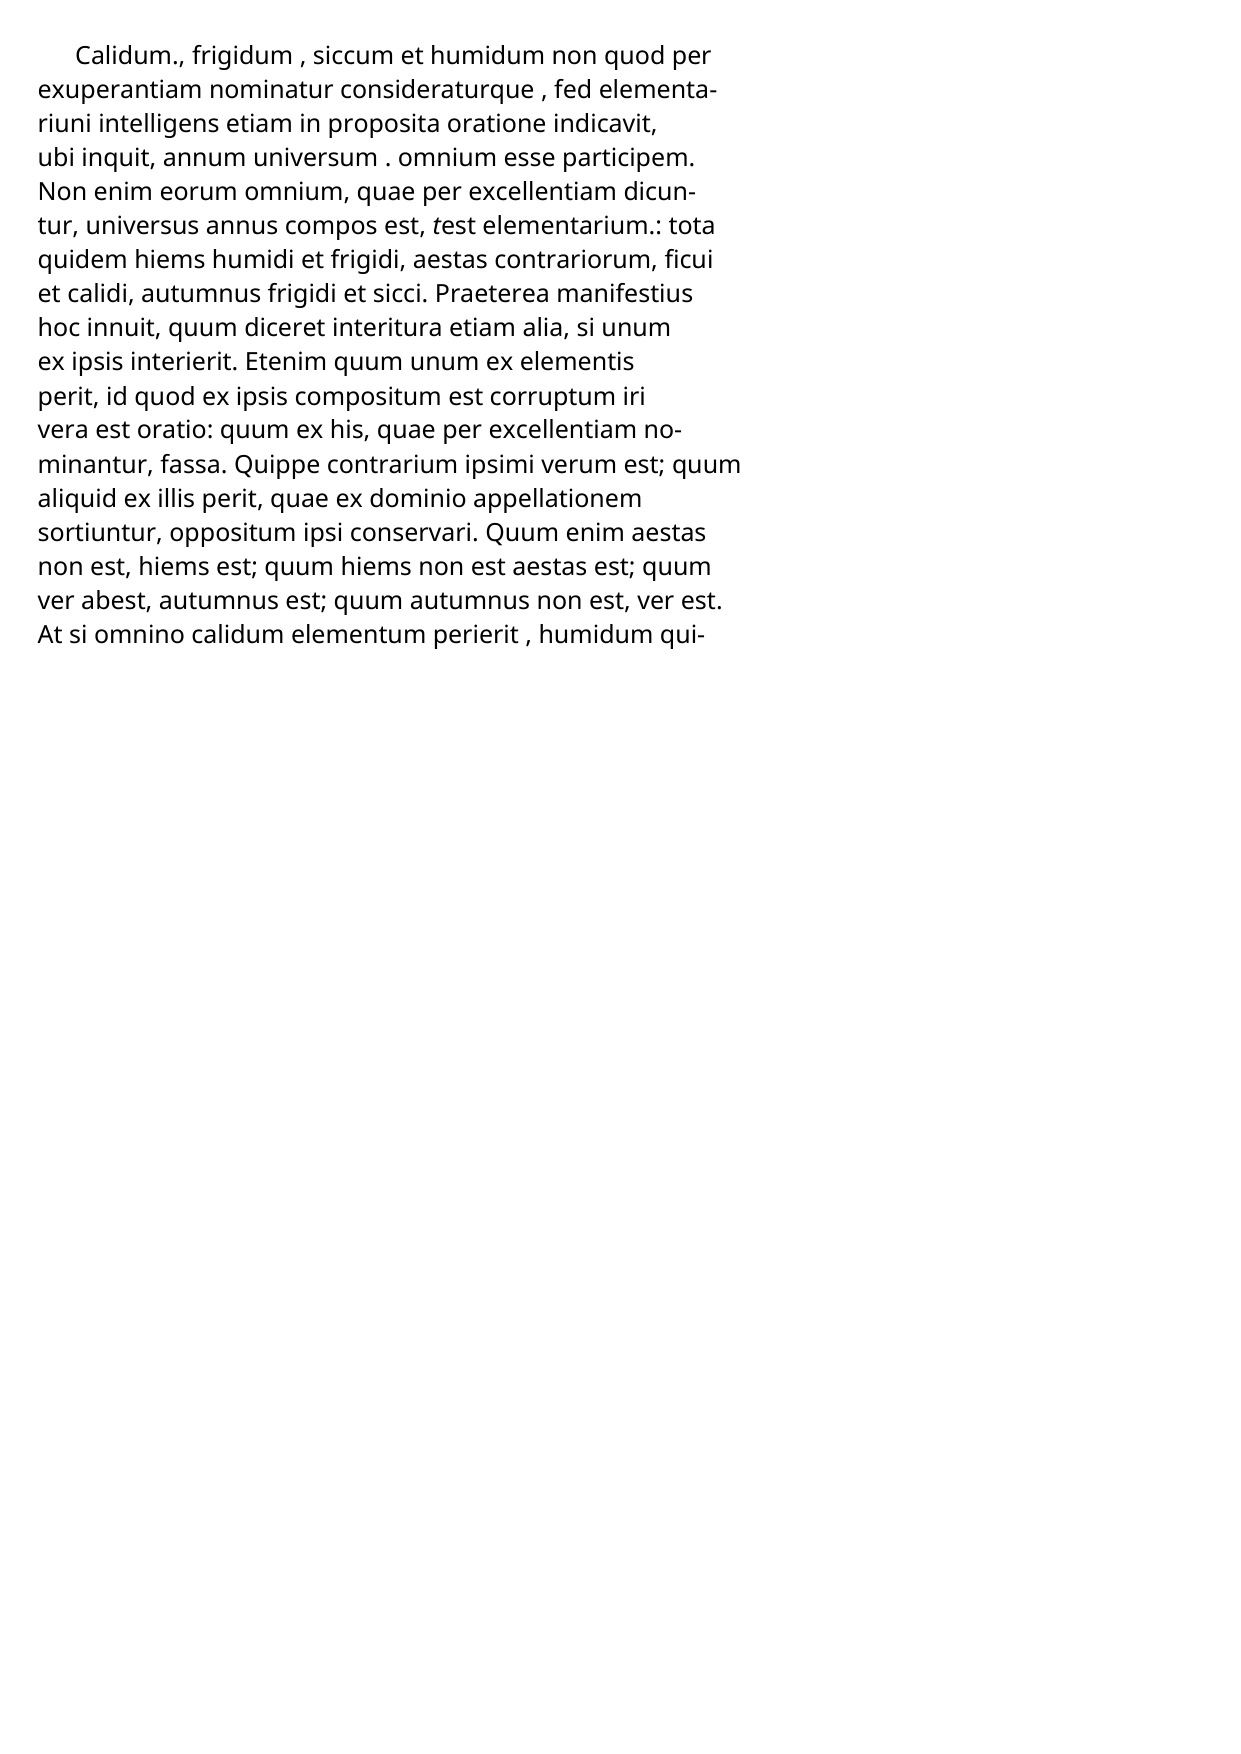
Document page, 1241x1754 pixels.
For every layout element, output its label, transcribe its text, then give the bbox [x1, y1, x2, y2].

text Calidum., frigidum , siccum et humidum non quod per exuperantiam nominatur consideraturque , fed elementa- riuni intelligens etiam in proposita oratione indicavit, ubi inquit, annum universum . omnium esse participem. Non enim eorum omnium, quae per excellentiam dicun- tur, universus annus compos est, test elementarium.: tota quidem hiems humidi et frigidi, aestas contrariorum, ficui et calidi, autumnus frigidi et sicci. Praeterea manifestius hoc innuit, quum diceret interitura etiam alia, si unum ex ipsis interierit. Etenim quum unum ex elementis perit, id quod ex ipsis compositum est corruptum iri vera est oratio: quum ex his, quae per excellentiam no- minantur, fassa. Quippe contrarium ipsimi verum est; quum aliquid ex illis perit, quae ex dominio appellationem sortiuntur, oppositum ipsi conservari. Quum enim aestas non est, hiems est; quum hiems non est aestas est; quum ver abest, autumnus est; quum autumnus non est, ver est. At si omnino calidum elementum perierit , humidum qui- [37, 37, 1203, 651]
